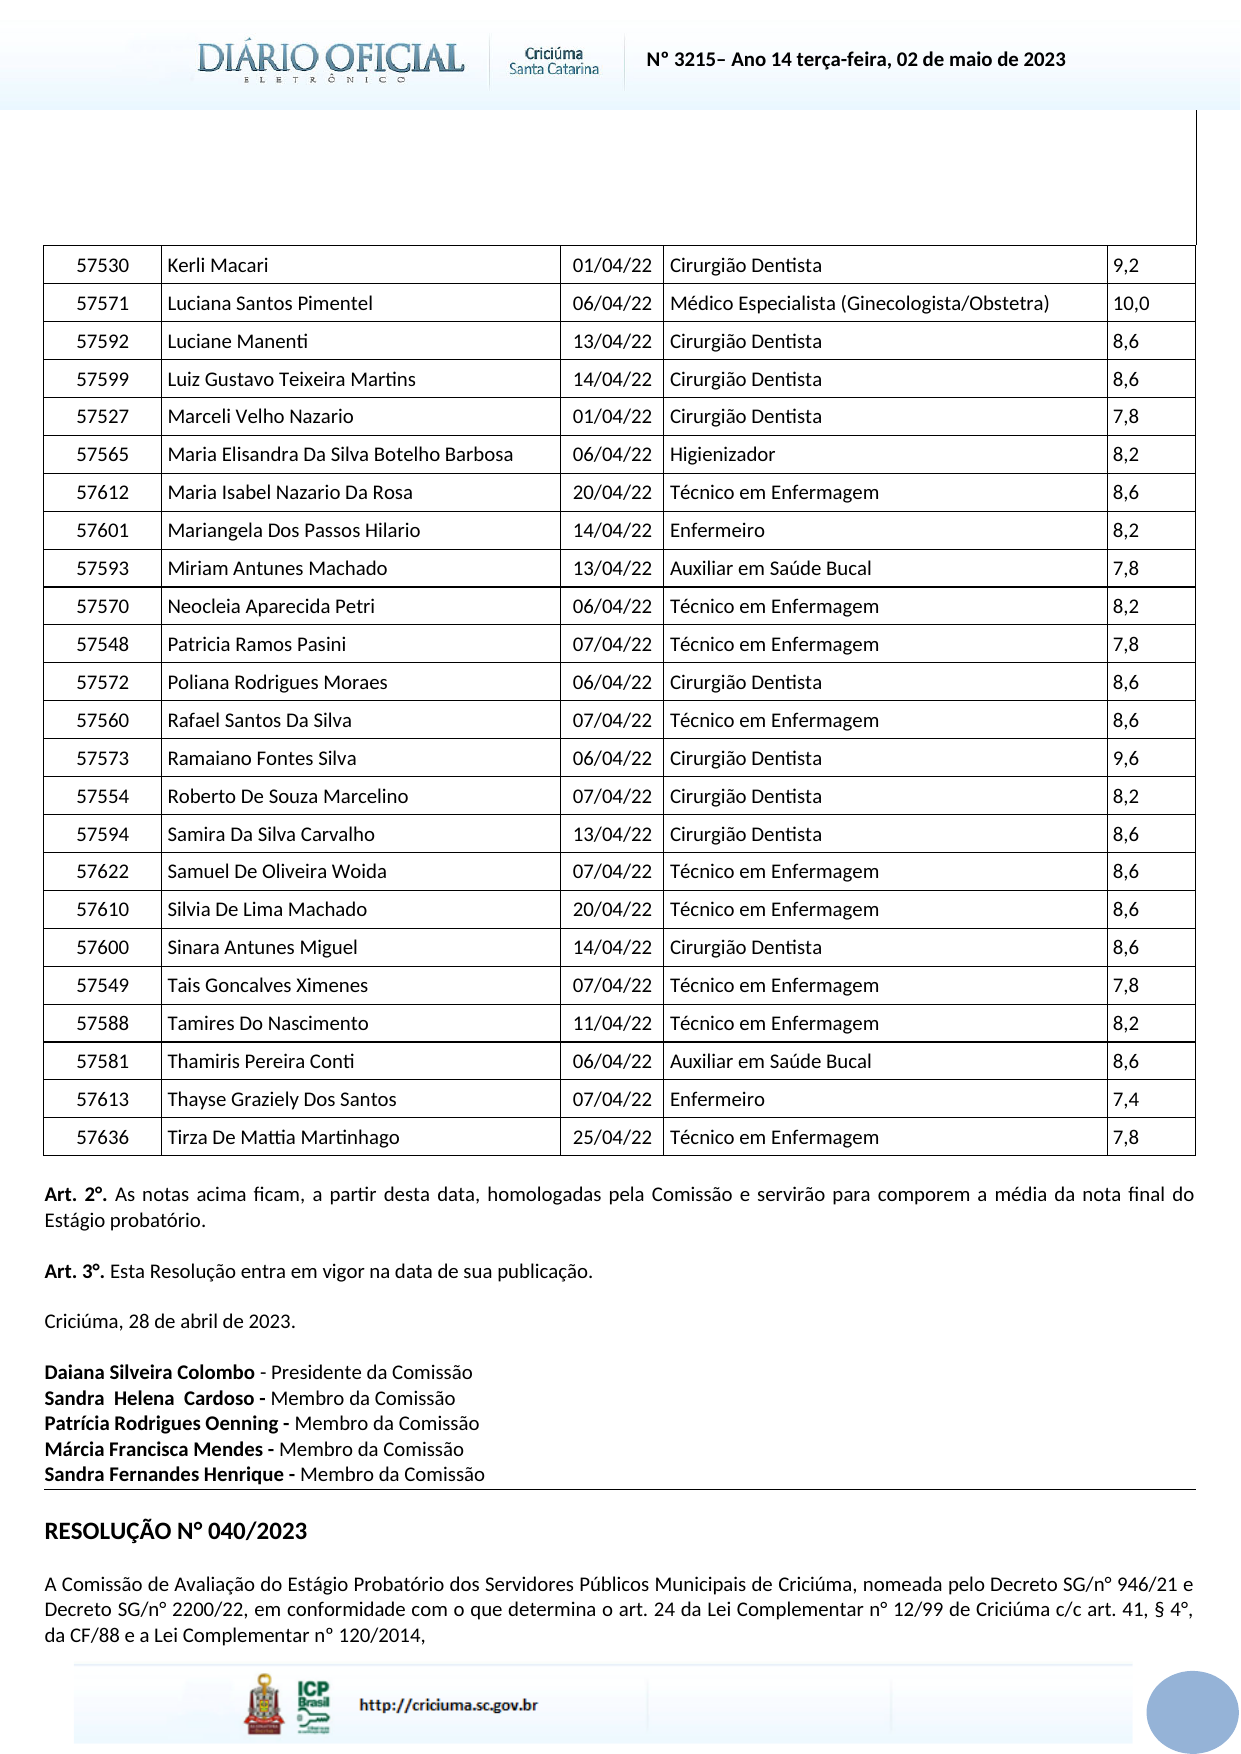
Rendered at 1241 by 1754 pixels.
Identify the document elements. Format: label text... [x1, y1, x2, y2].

table_cell Técnico em Enfermagem [664, 853, 1107, 890]
table_cell 01/04/22 [561, 246, 663, 283]
table_cell 01/04/22 [561, 398, 663, 435]
table_cell 57571 [44, 284, 161, 321]
table_cell 8,6 [1108, 474, 1195, 511]
table_cell 20/04/22 [561, 474, 663, 511]
table_cell 7,4 [1108, 1080, 1195, 1117]
table_cell Luciana Santos Pimentel [162, 284, 560, 321]
table_cell Maria Isabel Nazario Da Rosa [162, 474, 560, 511]
table_cell 06/04/22 [561, 284, 663, 321]
table_cell Técnico em Enfermagem [664, 474, 1107, 511]
table_cell 25/04/22 [561, 1118, 663, 1155]
text Márcia Francisca Mendes - Membro da Comissão [44, 1436, 1196, 1461]
table_cell Samira Da Silva Carvalho [162, 815, 560, 852]
table_cell Técnico em Enfermagem [664, 588, 1107, 624]
text RESOLUÇÃO N° 040/2023 [44, 1515, 1196, 1546]
table_cell 7,8 [1108, 967, 1195, 1003]
table_cell 57601 [44, 512, 161, 548]
table_cell Auxiliar em Saúde Bucal [664, 1043, 1107, 1079]
table_cell 57565 [44, 436, 161, 473]
table_cell 14/04/22 [561, 929, 663, 966]
table_cell Enfermeiro [664, 1080, 1107, 1117]
table_cell 57581 [44, 1043, 161, 1079]
table_cell Silvia De Lima Machado [162, 891, 560, 928]
table_cell 57599 [44, 360, 161, 397]
table_cell Cirurgião Dentista [664, 929, 1107, 966]
table_cell Miriam Antunes Machado [162, 550, 560, 586]
table_cell 57593 [44, 550, 161, 586]
table_cell 57572 [44, 663, 161, 700]
table_cell 07/04/22 [561, 1080, 663, 1117]
table_cell Cirurgião Dentista [664, 322, 1107, 359]
table_cell Sinara Antunes Miguel [162, 929, 560, 966]
table_cell Rafael Santos Da Silva [162, 701, 560, 738]
table_cell Maria Elisandra Da Silva Botelho Barbosa [162, 436, 560, 473]
table_cell Técnico em Enfermagem [664, 1118, 1107, 1155]
text Art. 2°. As notas acima ficam, a partir desta data, homologadas pela Comissão e servirão para comporem a média da nota final do Estágio probatório. [44, 1182, 1196, 1232]
table_cell 7,8 [1108, 625, 1195, 662]
table_cell Cirurgião Dentista [664, 398, 1107, 435]
table_cell 57588 [44, 1005, 161, 1041]
text Patrícia Rodrigues Oenning - Membro da Comissão [44, 1410, 1196, 1436]
table_cell 06/04/22 [561, 739, 663, 776]
table_cell 06/04/22 [561, 1043, 663, 1079]
table_cell Cirurgião Dentista [664, 777, 1107, 814]
table_cell 9,6 [1108, 739, 1195, 776]
table_cell Cirurgião Dentista [664, 246, 1107, 283]
table_cell 8,6 [1108, 815, 1195, 852]
table_cell 07/04/22 [561, 967, 663, 1003]
table_cell Cirurgião Dentista [664, 739, 1107, 776]
text Criciúma, 28 de abril de 2023. [44, 1309, 1196, 1334]
table_cell 8,6 [1108, 891, 1195, 928]
table_cell 8,6 [1108, 1043, 1195, 1079]
table_cell Técnico em Enfermagem [664, 625, 1107, 662]
table_cell 8,6 [1108, 663, 1195, 700]
table_cell 11/04/22 [561, 1005, 663, 1041]
text Daiana Silveira Colombo - Presidente da Comissão [44, 1359, 1196, 1385]
table_cell 57612 [44, 474, 161, 511]
table_cell Tirza De Mattia Martinhago [162, 1118, 560, 1155]
table_cell 8,2 [1108, 777, 1195, 814]
table_cell 14/04/22 [561, 360, 663, 397]
table_cell 57570 [44, 588, 161, 624]
table_cell 57636 [44, 1118, 161, 1155]
text A Comissão de Avaliação do Estágio Probatório dos Servidores Públicos Municipais de Criciúma, nomeada pelo Decreto SG/n° 946/21 e Decreto SG/n° 2200/22, em conformidade com o que determina o art. 24 da Lei Complementar n° 12/99 de Criciúma c/c art. 41, § 4°, da CF/88 e a Lei Complementar nº 120/2014, [44, 1571, 1196, 1647]
table_cell Técnico em Enfermagem [664, 891, 1107, 928]
table_cell 8,6 [1108, 701, 1195, 738]
table_cell Técnico em Enfermagem [664, 1005, 1107, 1041]
table_cell Cirurgião Dentista [664, 663, 1107, 700]
table_cell Mariangela Dos Passos Hilario [162, 512, 560, 548]
table_cell Neocleia Aparecida Petri [162, 588, 560, 624]
table_cell 07/04/22 [561, 777, 663, 814]
table_cell 9,2 [1108, 246, 1195, 283]
table_cell 57594 [44, 815, 161, 852]
table_cell 7,8 [1108, 398, 1195, 435]
table_cell 13/04/22 [561, 322, 663, 359]
table_cell 57600 [44, 929, 161, 966]
table_cell 8,2 [1108, 1005, 1195, 1041]
table_cell 14/04/22 [561, 512, 663, 548]
table_cell 07/04/22 [561, 701, 663, 738]
table_cell Kerli Macari [162, 246, 560, 283]
table_cell 07/04/22 [561, 853, 663, 890]
table_cell Médico Especialista (Ginecologista/Obstetra) [664, 284, 1107, 321]
table_cell 8,2 [1108, 588, 1195, 624]
table_cell 57610 [44, 891, 161, 928]
table_cell 8,6 [1108, 322, 1195, 359]
table_cell 10,0 [1108, 284, 1195, 321]
table_cell 7,8 [1108, 550, 1195, 586]
table_cell 20/04/22 [561, 891, 663, 928]
table_cell Thayse Graziely Dos Santos [162, 1080, 560, 1117]
table_cell Técnico em Enfermagem [664, 967, 1107, 1003]
table_cell Poliana Rodrigues Moraes [162, 663, 560, 700]
table_cell 06/04/22 [561, 436, 663, 473]
table_cell Higienizador [664, 436, 1107, 473]
text Sandra Fernandes Henrique - Membro da Comissão [44, 1461, 1196, 1489]
table_cell 07/04/22 [561, 625, 663, 662]
table_cell Cirurgião Dentista [664, 815, 1107, 852]
table_cell 8,6 [1108, 360, 1195, 397]
table_cell Técnico em Enfermagem [664, 701, 1107, 738]
table_cell 57554 [44, 777, 161, 814]
text Sandra Helena Cardoso - Membro da Comissão [44, 1385, 1196, 1410]
table_cell 57560 [44, 701, 161, 738]
table_cell 57592 [44, 322, 161, 359]
table_cell Tamires Do Nascimento [162, 1005, 560, 1041]
table_cell 7,8 [1108, 1118, 1195, 1155]
table_cell 57613 [44, 1080, 161, 1117]
table_cell Thamiris Pereira Conti [162, 1043, 560, 1079]
table_cell 57530 [44, 246, 161, 283]
table_cell 57622 [44, 853, 161, 890]
table_cell Luiz Gustavo Teixeira Martins [162, 360, 560, 397]
table_cell 57527 [44, 398, 161, 435]
table_cell Cirurgião Dentista [664, 360, 1107, 397]
table_cell 06/04/22 [561, 663, 663, 700]
table_cell Luciane Manenti [162, 322, 560, 359]
table_cell 8,2 [1108, 436, 1195, 473]
table_cell 57573 [44, 739, 161, 776]
table_cell 57549 [44, 967, 161, 1003]
table_cell 8,6 [1108, 853, 1195, 890]
table_cell Tais Goncalves Ximenes [162, 967, 560, 1003]
table_cell Samuel De Oliveira Woida [162, 853, 560, 890]
table_cell Patricia Ramos Pasini [162, 625, 560, 662]
table_cell 8,6 [1108, 929, 1195, 966]
table_cell 13/04/22 [561, 815, 663, 852]
table_cell Marceli Velho Nazario [162, 398, 560, 435]
table_cell Roberto De Souza Marcelino [162, 777, 560, 814]
table_cell Enfermeiro [664, 512, 1107, 548]
table_cell 57548 [44, 625, 161, 662]
table_cell Ramaiano Fontes Silva [162, 739, 560, 776]
table_cell 13/04/22 [561, 550, 663, 586]
table_cell Auxiliar em Saúde Bucal [664, 550, 1107, 586]
text Art. 3°. Esta Resolução entra em vigor na data de sua publicação. [44, 1258, 1196, 1283]
table_cell 8,2 [1108, 512, 1195, 548]
table_cell 06/04/22 [561, 588, 663, 624]
